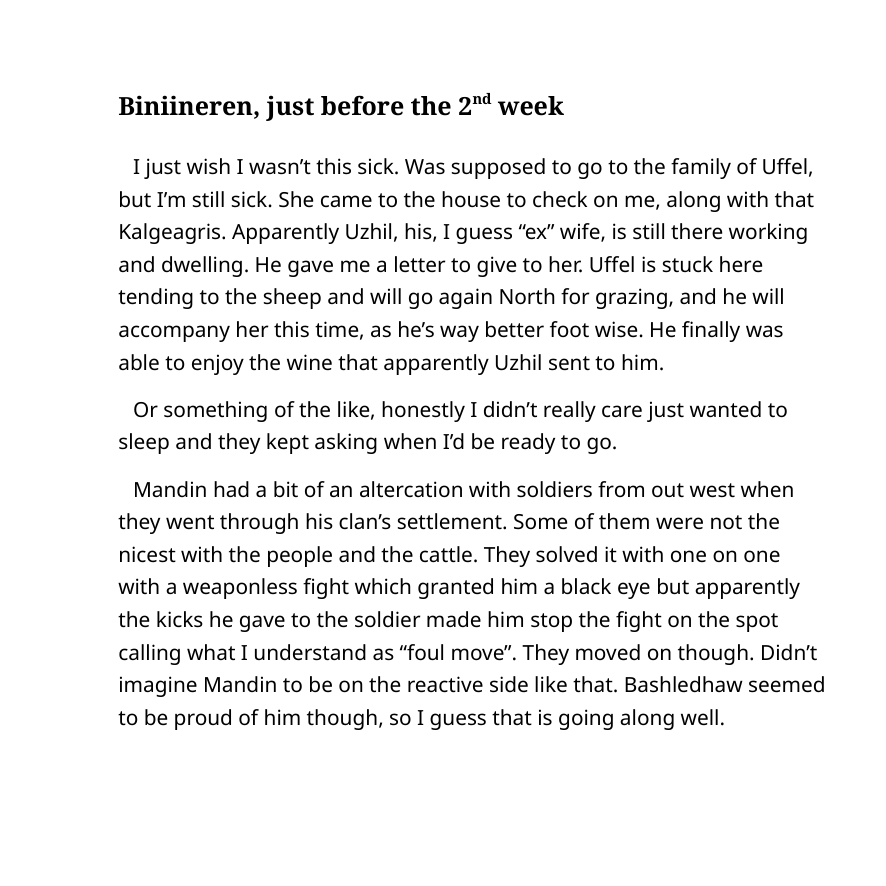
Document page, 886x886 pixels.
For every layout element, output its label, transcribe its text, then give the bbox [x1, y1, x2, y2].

subtitle Biniineren, just before the 2nd week [118, 88, 827, 123]
text Or something of the like, honestly I didn’t really care just wanted to sleep and they kept asking when I’d be ready to go. [118, 395, 827, 456]
text Mandin had a bit of an altercation with soldiers from out west when they went through his clan’s settlement. Some of them were not the nicest with the people and the cattle. They solved it with one on one with a weaponless fight which granted him a black eye but apparently the kicks he gave to the soldier made him stop the fight on the spot calling what I understand as “foul move”. They moved on though. Didn’t imagine Mandin to be on the reactive side like that. Bashledhaw seemed to be proud of him though, so I guess that is going along well. [118, 475, 827, 731]
text I just wish I wasn’t this sick. Was supposed to go to the family of Uffel, but I’m still sick. She came to the house to check on me, along with that Kalgeagris. Apparently Uzhil, his, I guess “ex” wife, is still there working and dwelling. He gave me a letter to give to her. Uffel is stuck here tending to the sheep and will go again North for grazing, and he will accompany her this time, as he’s way better foot wise. He finally was able to enjoy the wine that apparently Uzhil sent to him. [118, 152, 827, 376]
